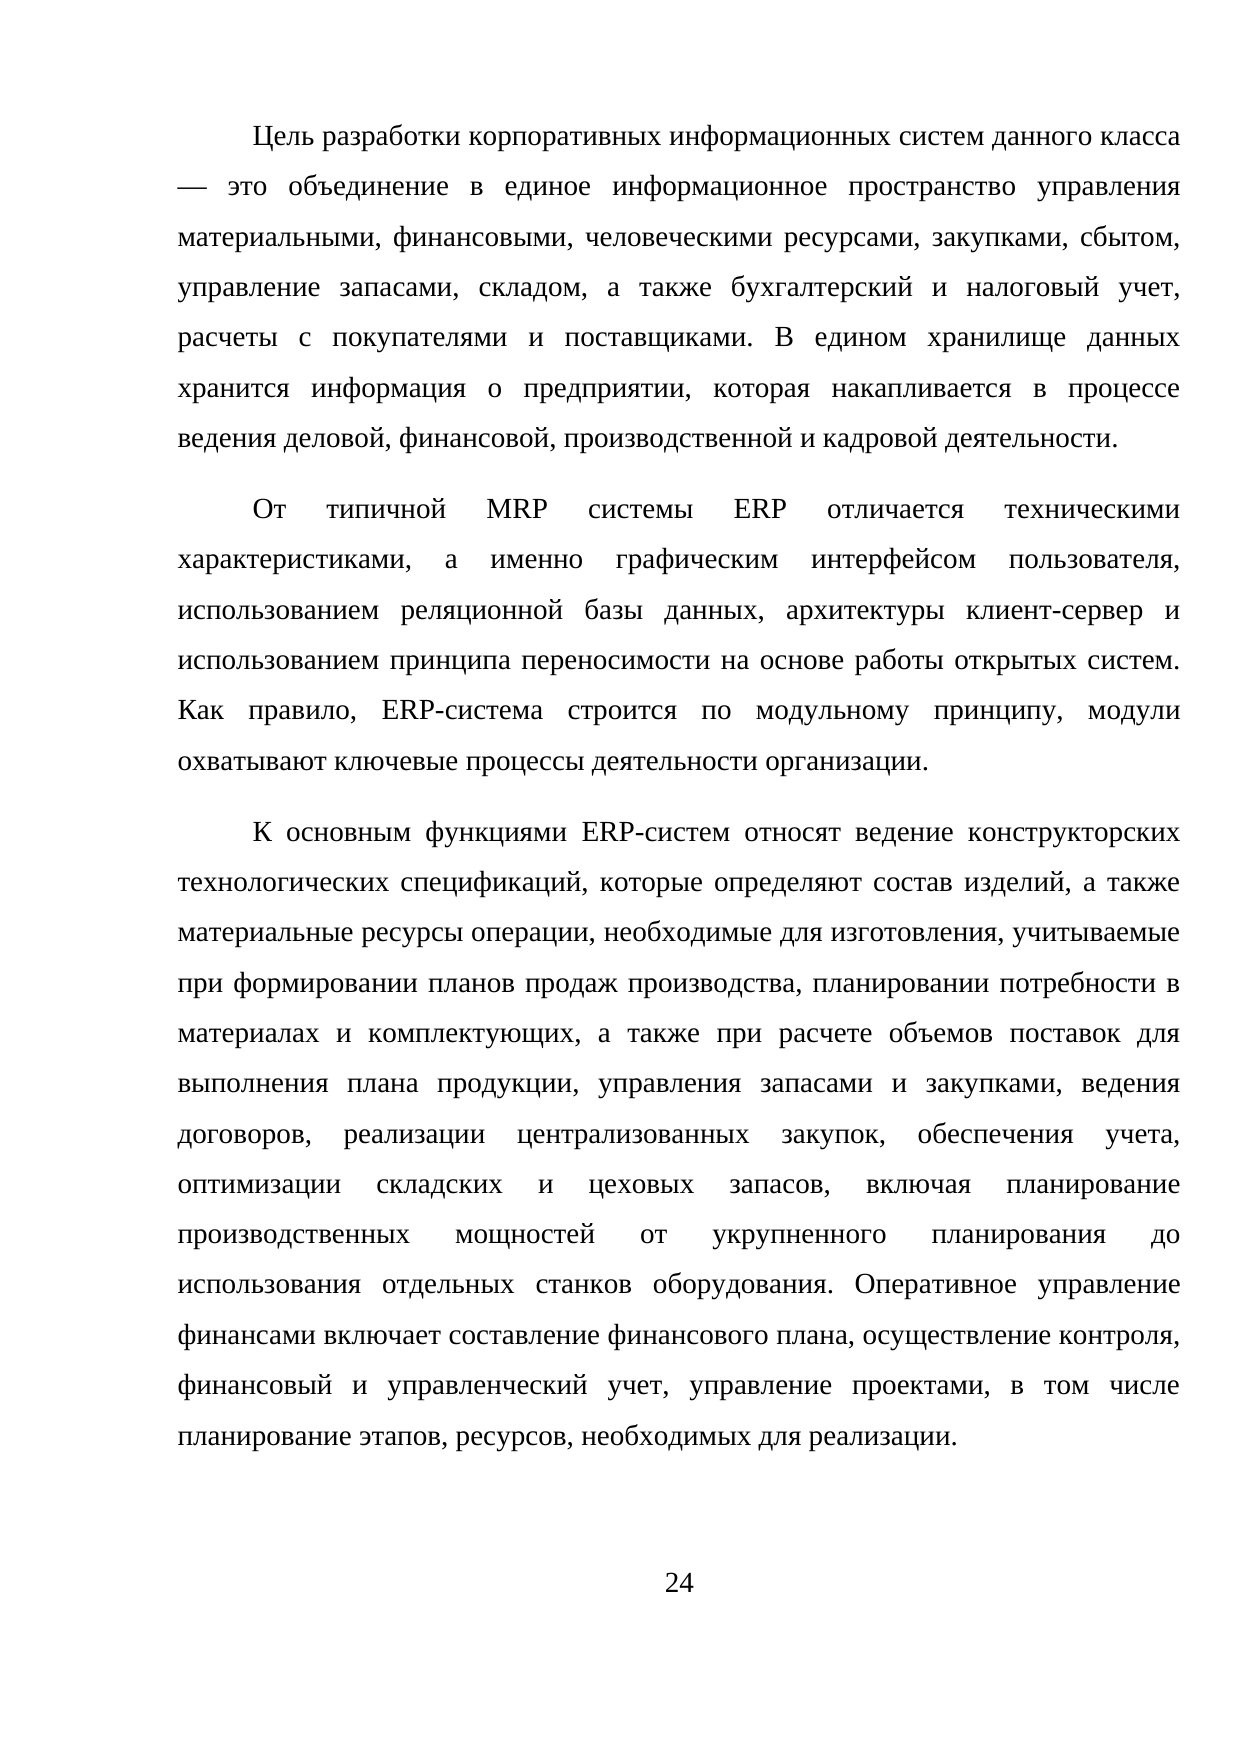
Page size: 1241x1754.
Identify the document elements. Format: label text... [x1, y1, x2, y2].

text От типичной MRP системы ERP отличается техническими характеристиками, а именно графическим интерфейсом пользователя, использованием реляционной базы данных, архитектуры клиент-сервер и использованием принципа переносимости на основе работы открытых систем. Как правило, ЕRР-система строится по модульному принципу, модули охватывают ключевые процессы деятельности организации. [177, 491, 1181, 776]
text Цель разработки корпоративных информационных систем данного класса — это объединение в единое информационное пространство управления материальными, финансовыми, человеческими ресурсами, закупками, сбытом, управление запасами, складом, а также бухгалтерский и налоговый учет, расчеты с покупателями и поставщиками. В едином хранилище данных хранится информация о предприятии, которая накапливается в процессе ведения деловой, финансовой, производственной и кадровой деятельности. [177, 118, 1181, 453]
text К основным функциями ЕRР-систем относят ведение конструкторских технологических спецификаций, которые определяют состав изделий, а также материальные ресурсы операции, необходимые для изготовления, учитываемые при формировании планов продаж производства, планировании потребности в материалах и комплектующих, а также при расчете объемов поставок для выполнения плана продукции, управления запасами и закупками, ведения договоров, реализации централизованных закупок, обеспечения учета, оптимизации складских и цеховых запасов, включая планирование производственных мощностей от укрупненного планирования до использования отдельных станков оборудования. Оперативное управление финансами включает составление финансового плана, осуществление контроля, финансовый и управленческий учет, управление проектами, в том числе планирование этапов, ресурсов, необходимых для реализации. [177, 814, 1181, 1451]
